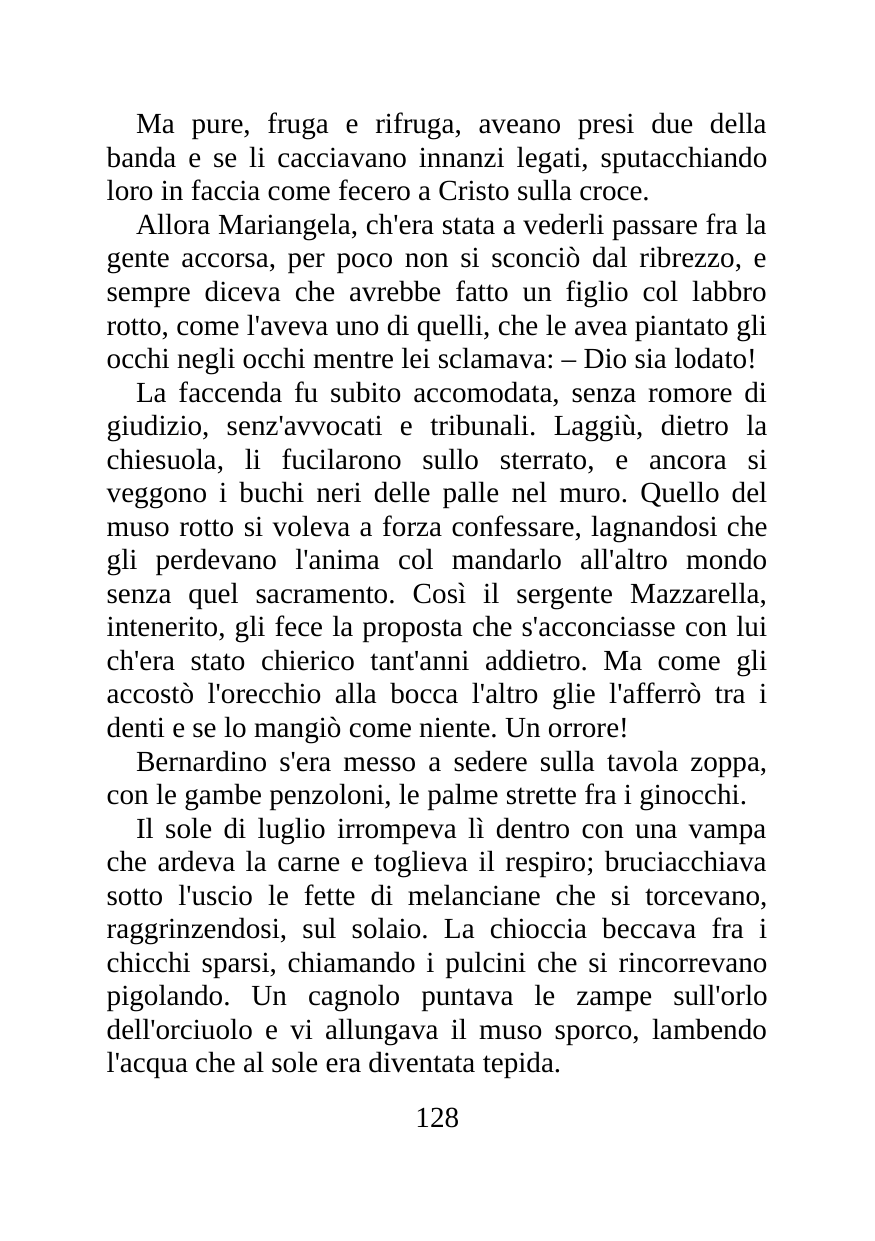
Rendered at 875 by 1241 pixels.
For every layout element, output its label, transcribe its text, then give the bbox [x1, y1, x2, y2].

text Bernardino s'era messo a sedere sulla tavola zoppa, con le gambe penzoloni, le palme strette fra i ginocchi. [106, 744, 768, 811]
text Il sole di luglio irrompeva lì dentro con una vampa che ardeva la carne e toglieva il respiro; bruciacchiava sotto l'uscio le fette di melanciane che si torcevano, raggrinzendosi, sul solaio. La chioccia beccava fra i chicchi sparsi, chiamando i pulcini che si rincorrevano pigolando. Un cagnolo puntava le zampe sull'orlo dell'orciuolo e vi allungava il muso sporco, lambendo l'acqua che al sole era diventata tepida. [106, 811, 768, 1079]
text Ma pure, fruga e rifruga, aveano presi due della banda e se li cacciavano innanzi legati, sputacchiando loro in faccia come fecero a Cristo sulla croce. [106, 106, 768, 207]
text Allora Mariangela, ch'era stata a vederli passare fra la gente accorsa, per poco non si sconciò dal ribrezzo, e sempre diceva che avrebbe fatto un figlio col labbro rotto, come l'aveva uno di quelli, che le avea piantato gli occhi negli occhi mentre lei sclamava: ‒ Dio sia lodato! [106, 207, 768, 375]
text La faccenda fu subito accomodata, senza romore di giudizio, senz'avvocati e tribunali. Laggiù, dietro la chiesuola, li fucilarono sullo sterrato, e ancora si veggono i buchi neri delle palle nel muro. Quello del muso rotto si voleva a forza confessare, lagnandosi che gli perdevano l'anima col mandarlo all'altro mondo senza quel sacramento. Così il sergente Mazzarella, intenerito, gli fece la proposta che s'acconciasse con lui ch'era stato chierico tant'anni addietro. Ma come gli accostò l'orecchio alla bocca l'altro glie l'afferrò tra i denti e se lo mangiò come niente. Un orrore! [106, 375, 768, 744]
